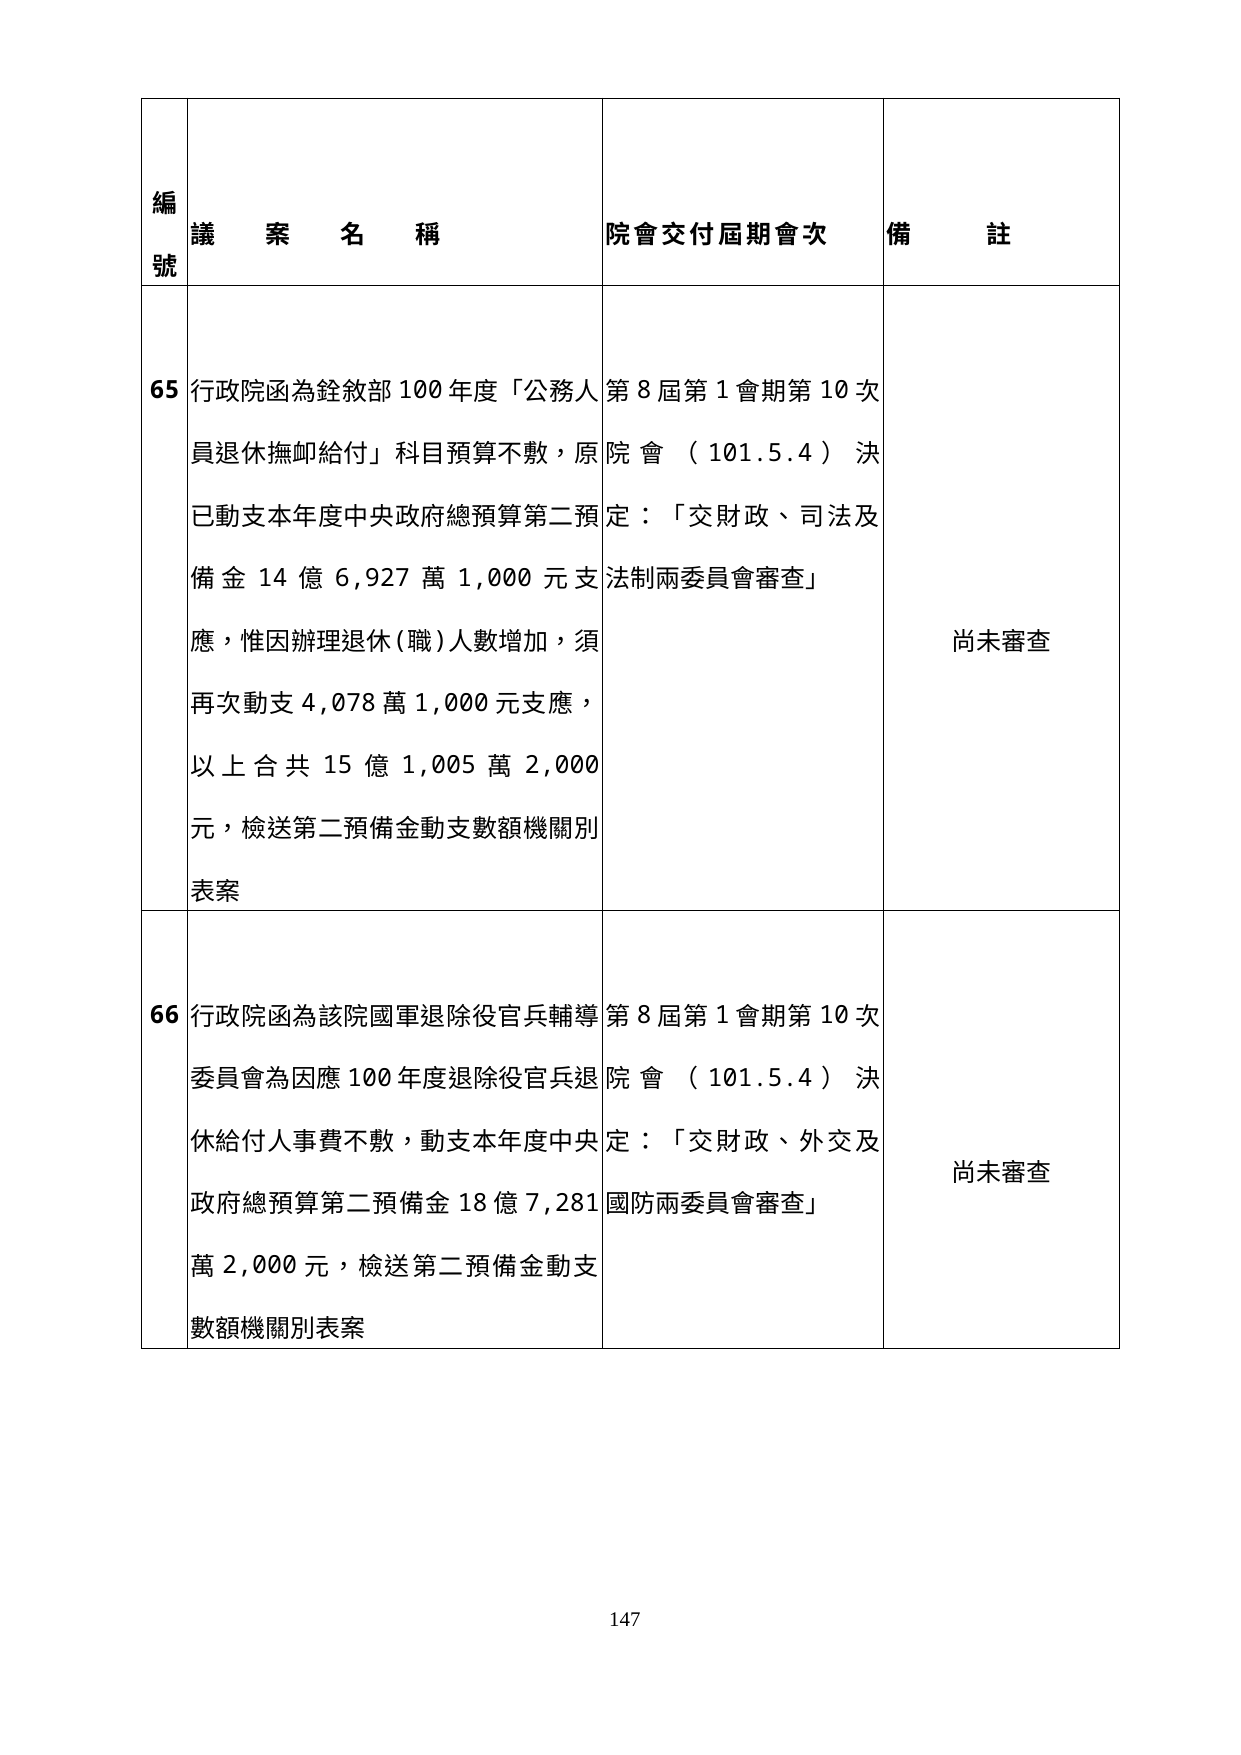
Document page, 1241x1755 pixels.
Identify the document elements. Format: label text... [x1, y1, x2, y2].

table_cell 第8屆第1會期第10次院會（101.5.4）決定：「交財政、司法及法制兩委員會審查」 [603, 286, 883, 910]
table_cell 尚未審查 [884, 286, 1119, 910]
table_cell [142, 286, 187, 910]
table_cell 尚未審查 [884, 911, 1119, 1347]
table_header 備 註 [884, 99, 1119, 285]
table_header 議 案 名 稱 [188, 99, 602, 285]
table_cell 行政院函為該院國軍退除役官兵輔導委員會為因應100年度退除役官兵退休給付人事費不敷，動支本年度中央政府總預算第二預備金18億7,281萬2,000元，檢送第二預備金動支數額機關別表案 [188, 911, 602, 1347]
table_cell 行政院函為銓敘部100年度「公務人員退休撫卹給付」科目預算不敷，原已動支本年度中央政府總預算第二預備金14億6,927萬1,000元支應，惟因辦理退休(職)人數增加，須再次動支4,078萬1,000元支應，以上合共15億1,005萬2,000元，檢送第二預備金動支數額機關別表案 [188, 286, 602, 910]
table_header 院會交付屆期會次 [603, 99, 883, 285]
table_cell 第8屆第1會期第10次院會（101.5.4）決定：「交財政、外交及國防兩委員會審查」 [603, 911, 883, 1347]
table_cell [142, 911, 187, 1347]
table_header 編號 [142, 99, 187, 285]
